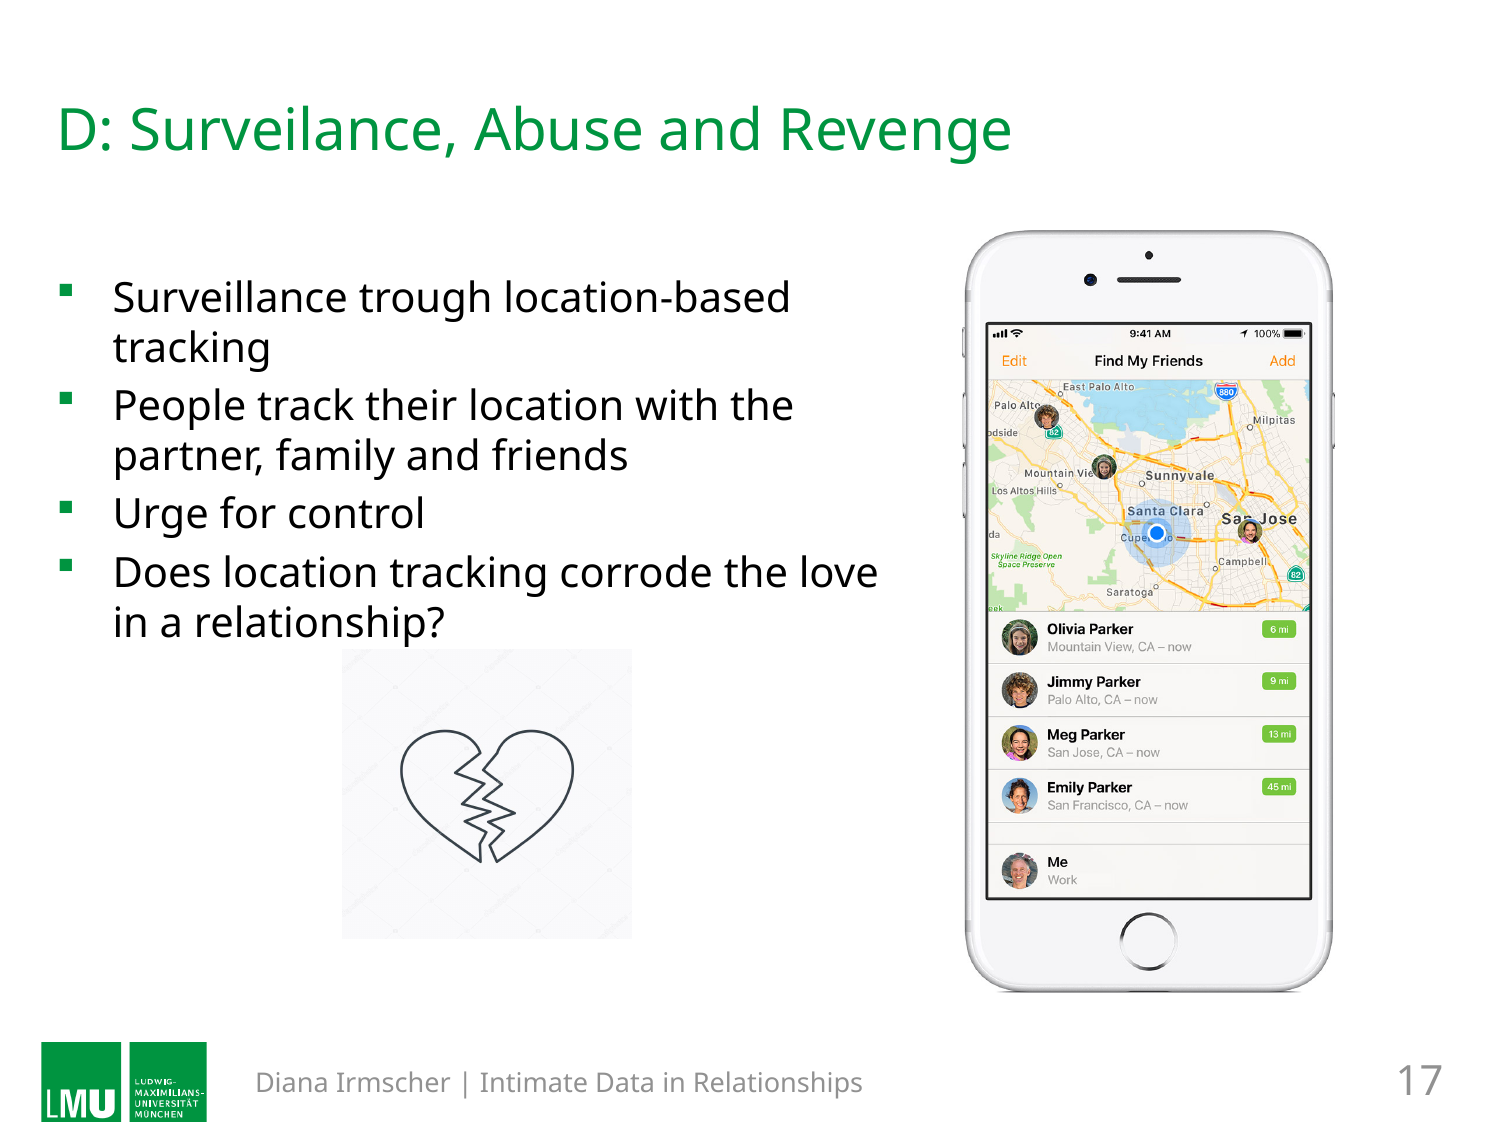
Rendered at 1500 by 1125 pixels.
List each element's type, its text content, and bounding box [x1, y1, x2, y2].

picture [962, 230, 1335, 993]
slide_number [1014, 1046, 1459, 1117]
picture [342, 649, 632, 939]
title D: Surveilance, Abuse and Revenge [41, 37, 1459, 217]
footer Diana Irmscher | Intimate Data in Relationships [240, 1046, 963, 1117]
list Surveillance trough location-based tracking People track their location with the partner, family and friends Urge for control Does location tracking corrode the love in a relationship? [41, 263, 934, 1007]
